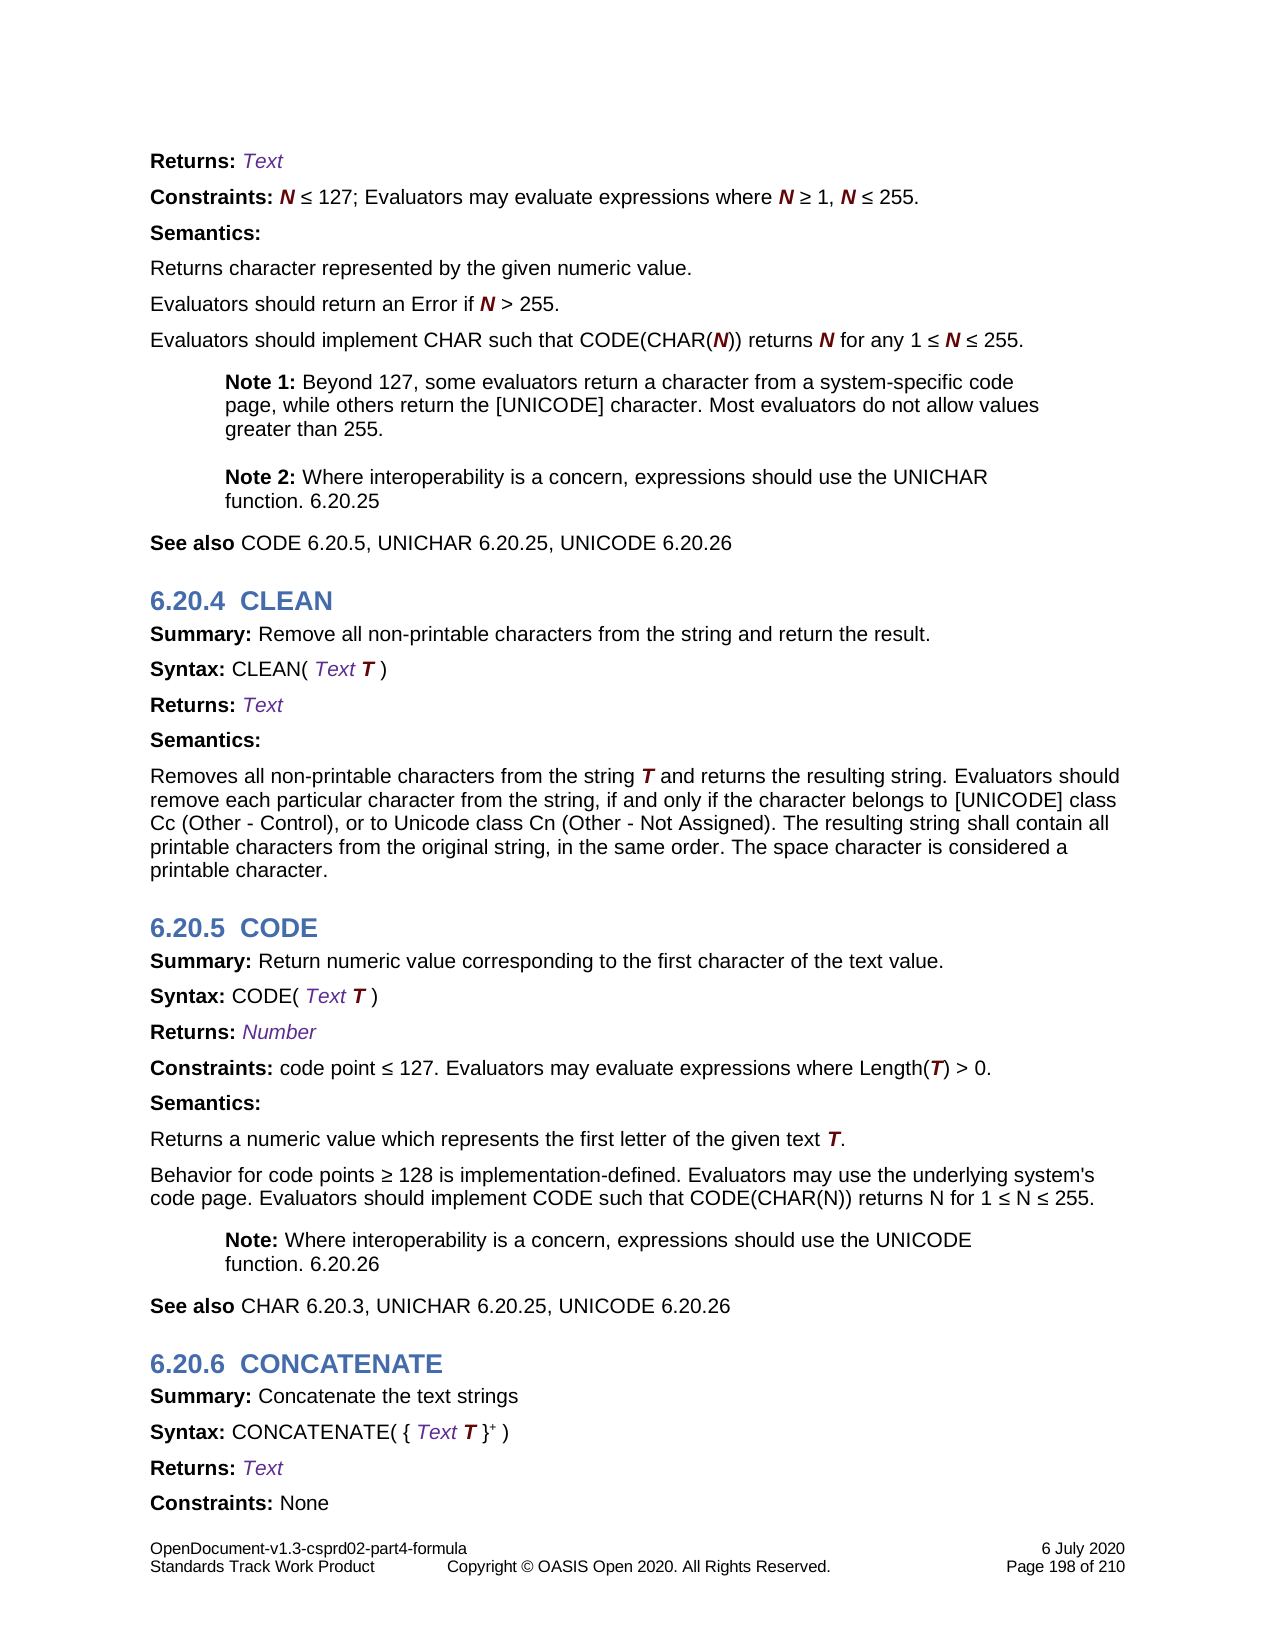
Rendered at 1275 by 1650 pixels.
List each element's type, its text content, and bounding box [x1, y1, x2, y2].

text See also CODE 6.20.5, UNICHAR 6.20.25, UNICODE 6.20.26 [150, 531, 1125, 555]
text Behavior for code points ≥ 128 is implementation-defined. Evaluators may use the underlying system's code page. Evaluators should implement CODE such that CODE(CHAR(N)) returns N for 1 ≤ N ≤ 255. [150, 1163, 1125, 1210]
text Returns a numeric value which represents the first letter of the given text T. [150, 1127, 1125, 1151]
text Evaluators should return an Error if N > 255. [150, 292, 1125, 316]
text Returns character represented by the given numeric value. [150, 257, 1125, 280]
text Note 2: Where interoperability is a concern, expressions should use the UNICHAR function. 6.20.25 [225, 466, 1050, 513]
text Note 1: Beyond 127, some evaluators return a character from a system-specific code page, while others return the [UNICODE] character. Most evaluators do not allow values greater than 255. [225, 370, 1050, 441]
text Semantics: [150, 221, 1125, 245]
text Returns: Text [150, 150, 1125, 173]
text Summary: Remove all non-printable characters from the string and return the result. [150, 622, 1125, 646]
text Returns: Number [150, 1021, 1125, 1044]
text Syntax: CODE( Text T ) [150, 985, 1125, 1008]
text Syntax: CONCATENATE( { Text T }+ ) [150, 1421, 1125, 1444]
text Summary: Concatenate the text strings [150, 1385, 1125, 1408]
text See also CHAR 6.20.3, UNICHAR 6.20.25, UNICODE 6.20.26 [150, 1294, 1125, 1318]
subtitle CLEAN [150, 586, 1125, 616]
text Returns: Text [150, 1456, 1125, 1480]
text Semantics: [150, 729, 1125, 752]
text Constraints: code point ≤ 127. Evaluators may evaluate expressions where Length(T) > 0. [150, 1056, 1125, 1080]
text Constraints: None [150, 1492, 1125, 1515]
text Note: Where interoperability is a concern, expressions should use the UNICODE function. 6.20.26 [225, 1229, 1050, 1276]
subtitle CONCATENATE [150, 1349, 1125, 1379]
text Summary: Return numeric value corresponding to the first character of the text value. [150, 949, 1125, 973]
text Semantics: [150, 1092, 1125, 1115]
subtitle CODE [150, 913, 1125, 943]
text Constraints: N ≤ 127; Evaluators may evaluate expressions where N ≥ 1, N ≤ 255. [150, 186, 1125, 209]
text Removes all non-printable characters from the string T and returns the resulting string. Evaluators should remove each particular character from the string, if and only if the character belongs to [UNICODE] class Cc (Other - Control), or to Unicode class Cn (Other - Not Assigned). The resulting string shall contain all printable characters from the original string, in the same order. The space character is considered a printable character. [150, 764, 1125, 882]
text Evaluators should implement CHAR such that CODE(CHAR(N)) returns N for any 1 ≤ N ≤ 255. [150, 328, 1125, 352]
text Syntax: CLEAN( Text T ) [150, 658, 1125, 681]
text Returns: Text [150, 693, 1125, 717]
